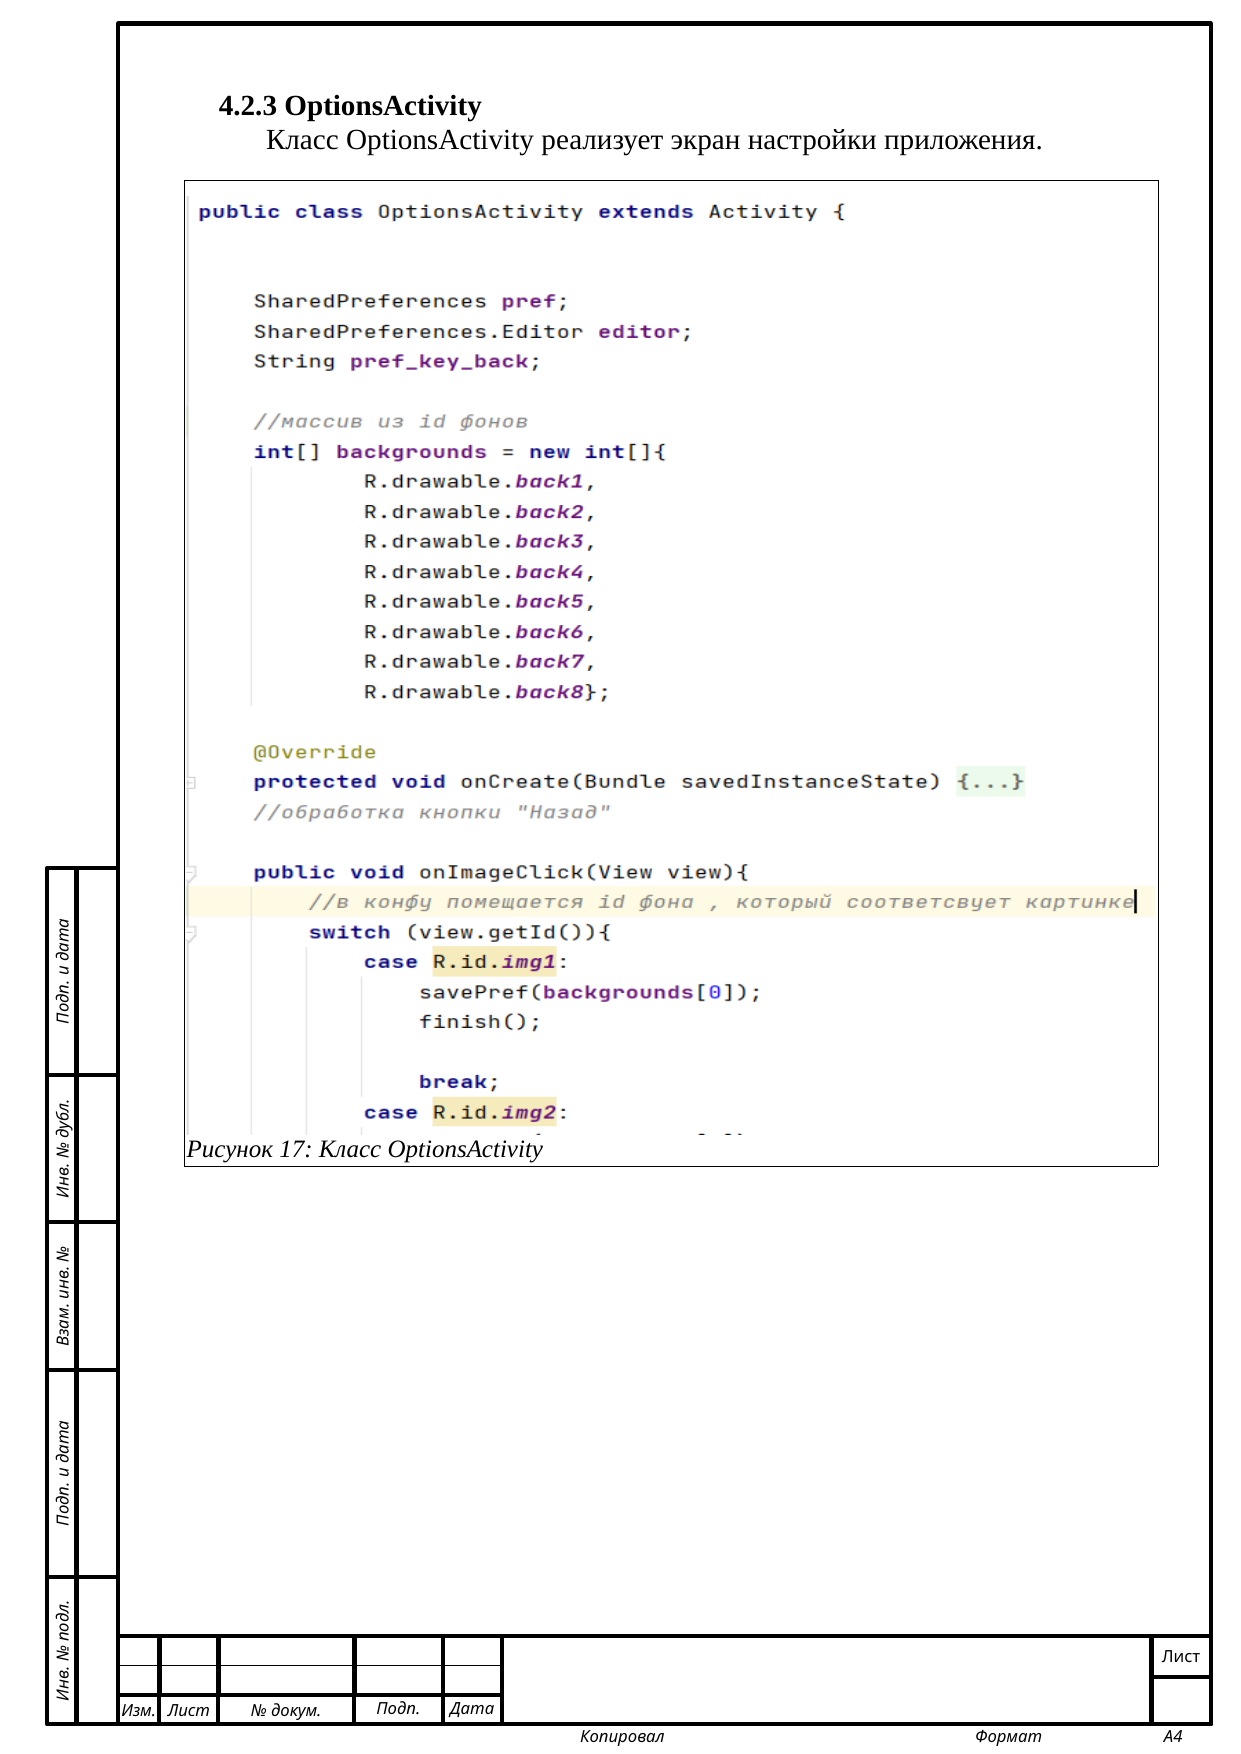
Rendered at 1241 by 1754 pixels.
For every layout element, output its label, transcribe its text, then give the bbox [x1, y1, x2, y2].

picture [186, 196, 1155, 1135]
subtitle OptionsActivity [218, 88, 1152, 122]
text [185, 181, 1158, 1166]
text Класс OptionsActivity реализует экран настройки приложения. [177, 122, 1152, 156]
text Рисунок 17: Класс OptionsActivity [186, 1135, 1155, 1163]
